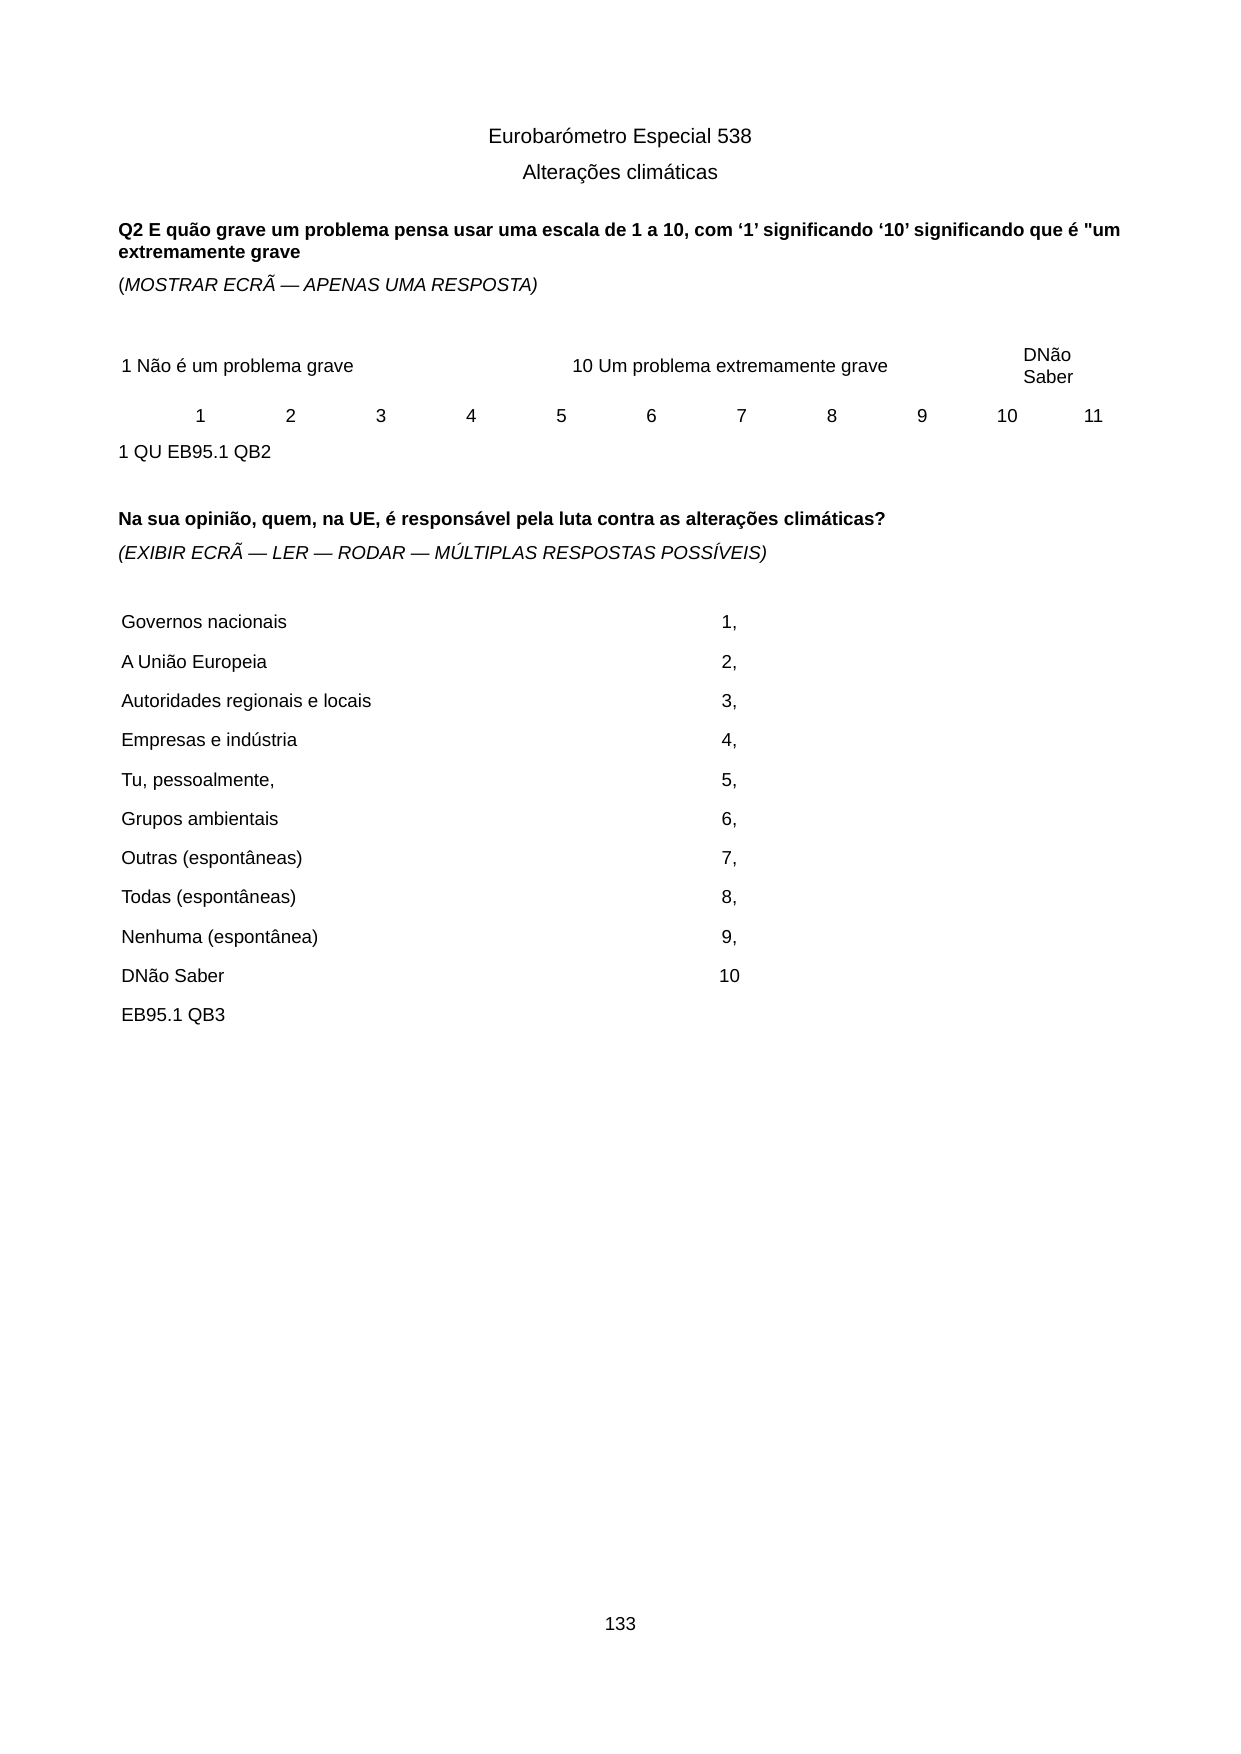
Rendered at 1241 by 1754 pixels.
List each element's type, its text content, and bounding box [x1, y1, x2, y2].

table_cell 5 [479, 396, 569, 435]
table_cell A União Europeia [118, 642, 660, 681]
table_cell 5, [660, 760, 798, 799]
table_cell 6 [569, 396, 659, 435]
text (EXIBIR ECRÃ — LER — RODAR — MÚLTIPLAS RESPOSTAS POSSÍVEIS) [118, 542, 1122, 563]
table_header Governos nacionais [118, 603, 660, 642]
table_cell [660, 995, 798, 1034]
table_header 1 Não é um problema grave [118, 335, 479, 396]
text 1 QU EB95.1 QB2 [118, 441, 1122, 463]
table_cell Empresas e indústria [118, 720, 660, 759]
table_header 1, [660, 603, 798, 642]
table_cell Nenhuma (espontânea) [118, 917, 660, 956]
table_cell Tu, pessoalmente, [118, 760, 660, 799]
table_header 10 Um problema extremamente grave [569, 335, 1020, 396]
table_cell 2 [208, 396, 298, 435]
table_cell Outras (espontâneas) [118, 838, 660, 877]
table_cell 4, [660, 720, 798, 759]
table_cell Grupos ambientais [118, 799, 660, 838]
table_cell 11 [1020, 396, 1106, 435]
table_cell 7, [660, 838, 798, 877]
table_cell 10 [660, 956, 798, 995]
table_cell DNão Saber [118, 956, 660, 995]
table_header [479, 335, 569, 396]
table_cell 3, [660, 681, 798, 720]
table_cell 9 [840, 396, 930, 435]
text Q2 E quão grave um problema pensa usar uma escala de 1 a 10, com ‘1’ significando ‘10’ significando que é "um extremamente grave [118, 219, 1122, 262]
table_cell 3 [299, 396, 389, 435]
table_cell 1 [118, 396, 208, 435]
table_cell Autoridades regionais e locais [118, 681, 660, 720]
table_cell 10 [930, 396, 1020, 435]
text (MOSTRAR ECRÃ — APENAS UMA RESPOSTA) [118, 274, 1122, 296]
table_cell EB95.1 QB3 [118, 995, 660, 1034]
table_cell Todas (espontâneas) [118, 878, 660, 917]
table_cell 8 [750, 396, 840, 435]
text Na sua opinião, quem, na UE, é responsável pela luta contra as alterações climáticas? [118, 508, 1122, 530]
table_cell 9, [660, 917, 798, 956]
table_cell 6, [660, 799, 798, 838]
table_cell 2, [660, 642, 798, 681]
table_cell 4 [389, 396, 479, 435]
table_cell 7 [659, 396, 749, 435]
table_cell 8, [660, 878, 798, 917]
table_header DNão Saber [1020, 335, 1106, 396]
